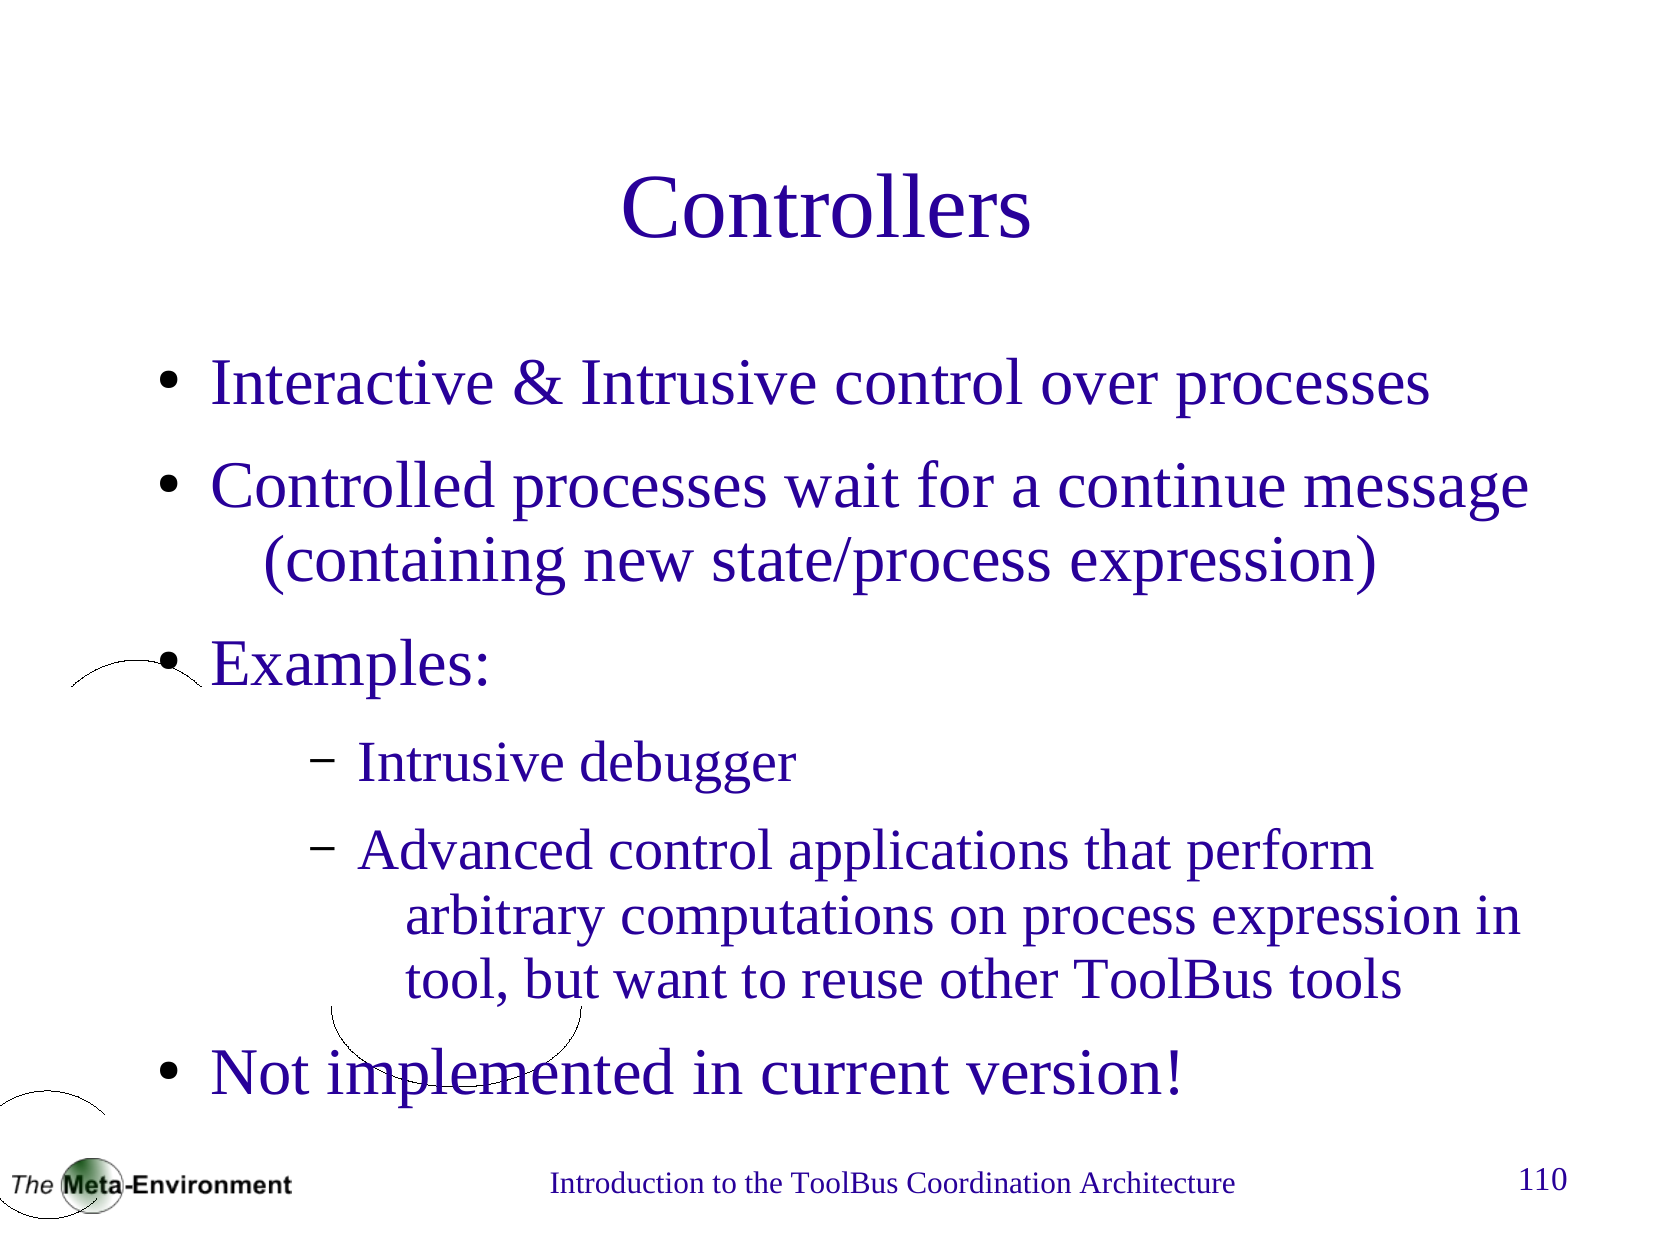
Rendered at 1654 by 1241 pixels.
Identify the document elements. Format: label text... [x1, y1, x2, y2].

picture [12, 1158, 292, 1214]
list Interactive & Intrusive control over processes Controlled processes wait for a continue message (containing new state/process expression) Examples: Intrusive debugger Advanced control applications that perform arbitrary computations on process expression in tool, but want to reuse other ToolBus tools Not implemented in current version! [121, 344, 1534, 1127]
title Controllers [121, 102, 1534, 311]
